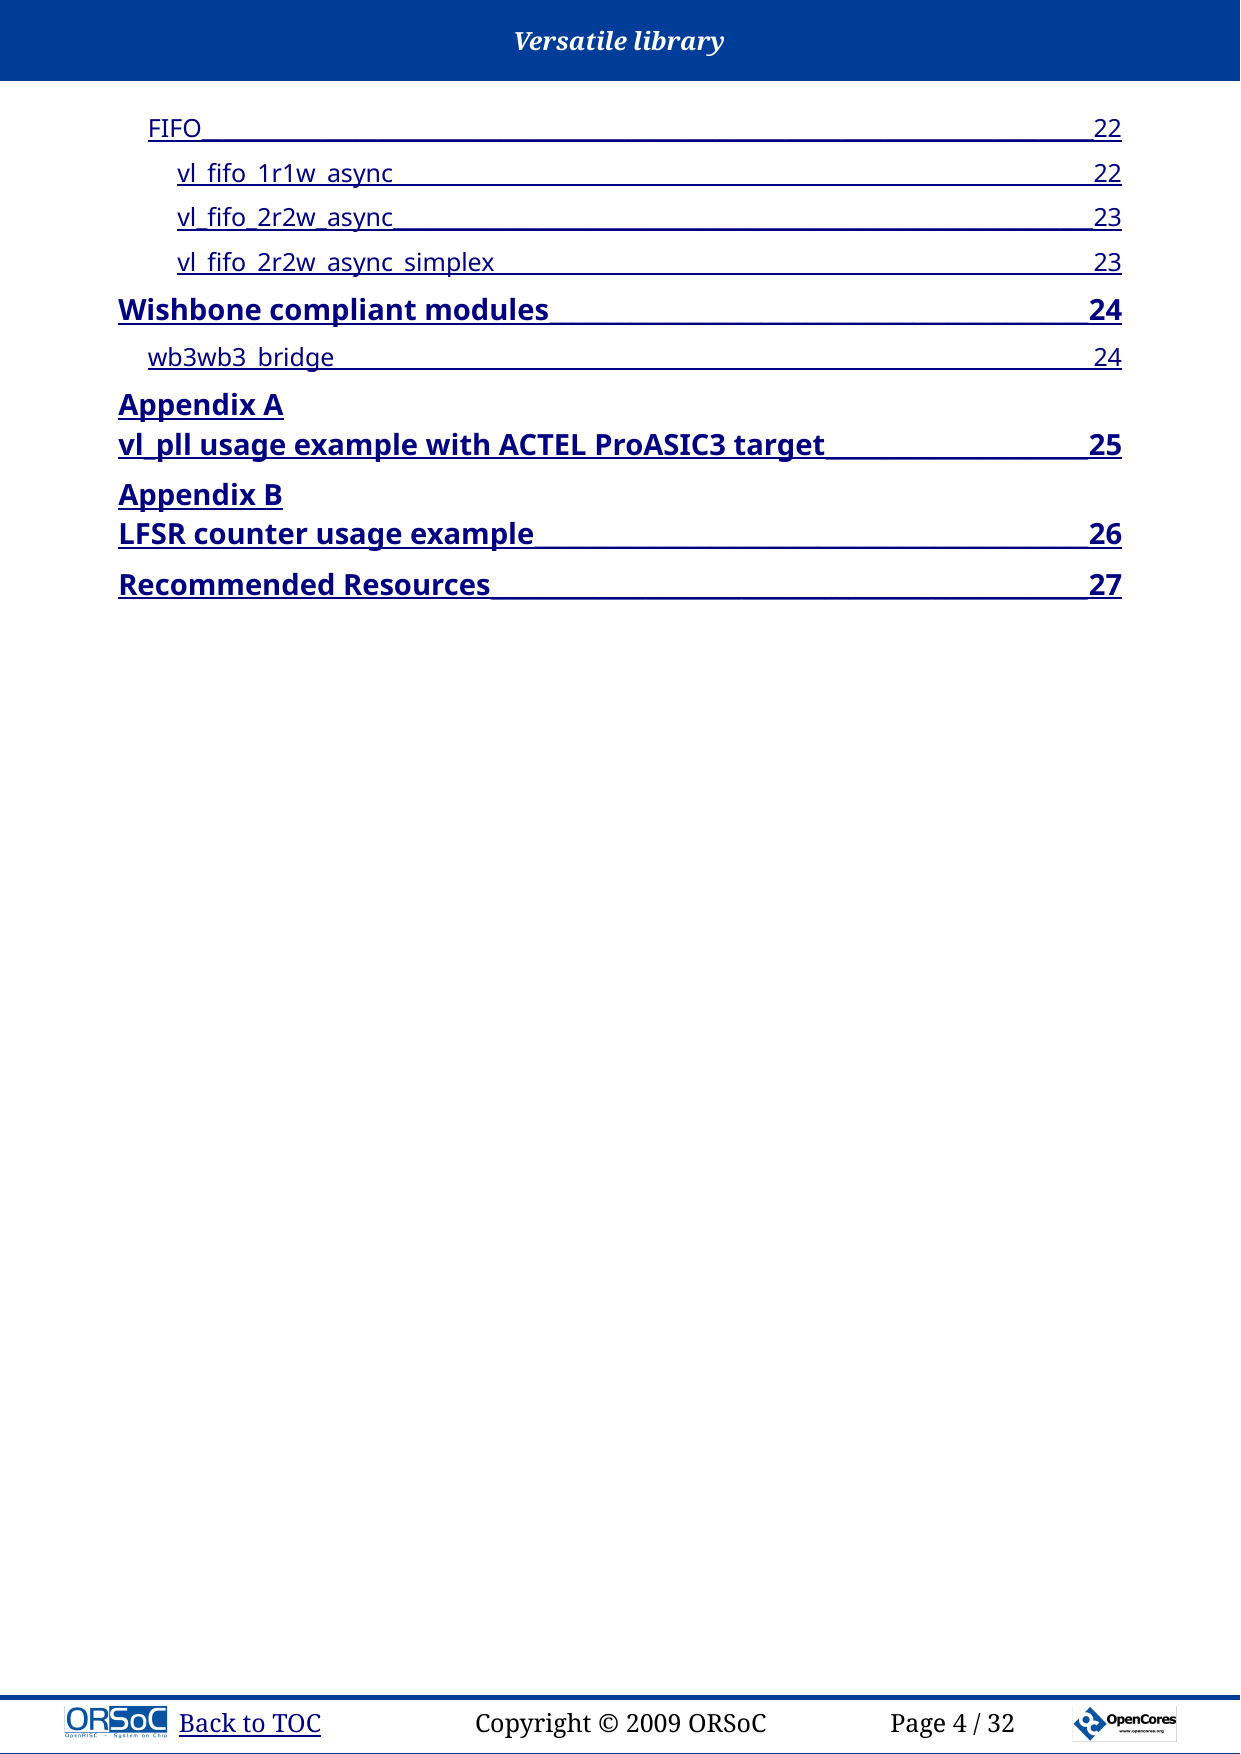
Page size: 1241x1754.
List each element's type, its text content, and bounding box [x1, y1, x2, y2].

text Wishbone compliant modules 24 [118, 289, 1122, 323]
text vl_fifo_1r1w_async 22 [177, 156, 1122, 184]
text [177, 275, 1122, 279]
text [118, 599, 1122, 603]
picture [1072, 1706, 1177, 1742]
text vl_fifo_2r2w_async 23 [177, 200, 1122, 229]
text Appendix A vl_pll usage example with ACTEL ProASIC3 target 25 [118, 384, 1122, 457]
text [118, 459, 1122, 463]
text FIFO 22 [148, 111, 1122, 140]
text Recommended Resources 27 [118, 564, 1122, 597]
picture [64, 1706, 168, 1738]
text Appendix B LFSR counter usage example 26 [118, 474, 1122, 547]
text vl_fifo_2r2w_async_simplex 23 [177, 245, 1122, 273]
text wb3wb3_bridge 24 [148, 339, 1122, 368]
text [118, 549, 1122, 553]
text [118, 325, 1122, 329]
